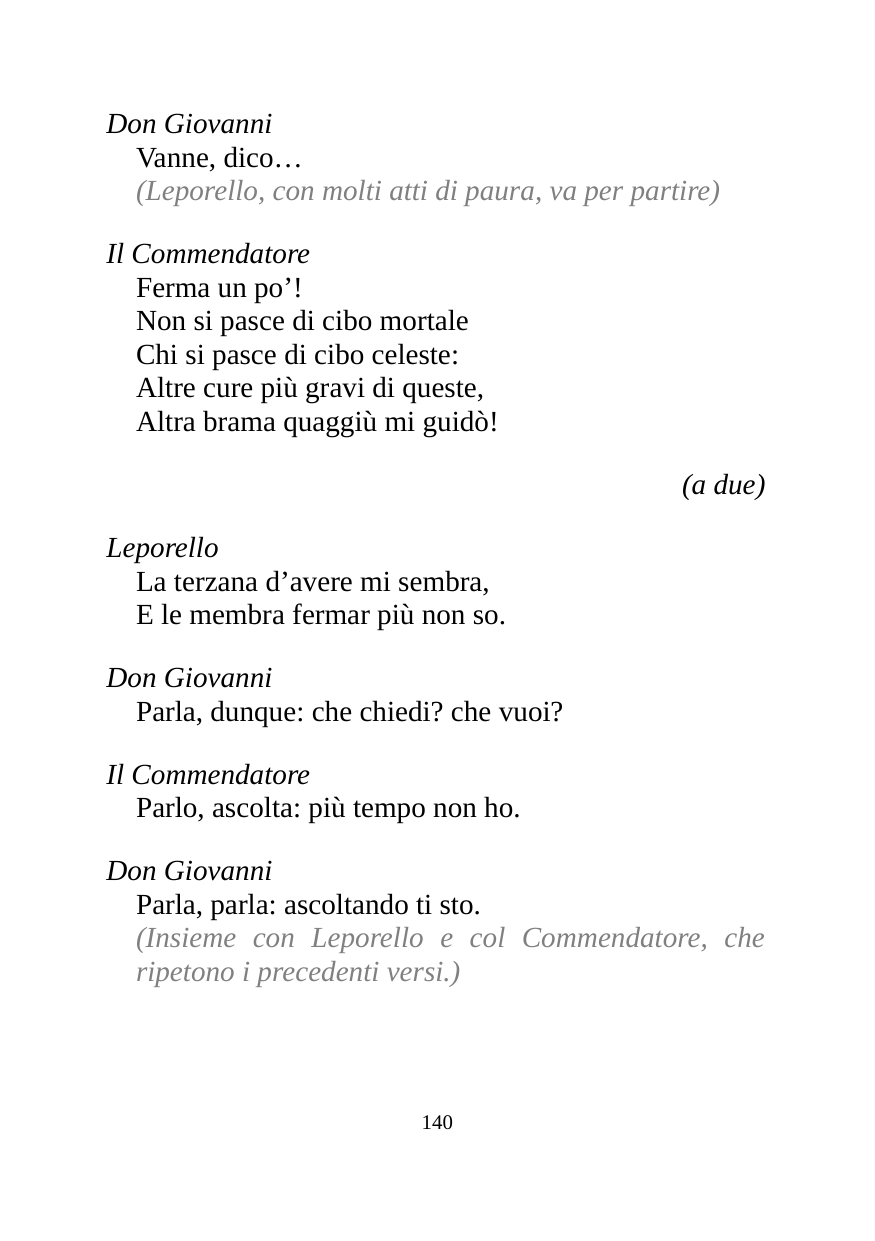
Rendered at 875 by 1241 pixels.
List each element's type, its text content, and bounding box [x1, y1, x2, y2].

text Altra brama quaggiù mi guidò! [136, 404, 768, 438]
text La terzana d’avere mi sembra, [136, 564, 768, 597]
text Don Giovanni [106, 106, 768, 140]
text Non si pasce di cibo mortale [136, 303, 768, 337]
text Don Giovanni [106, 853, 768, 887]
text (Leporello, con molti atti di paura, va per partire) [136, 173, 768, 207]
text Don Giovanni [106, 660, 768, 694]
text E le membra fermar più non so. [136, 597, 768, 631]
text Il Commendatore [106, 236, 768, 270]
text Leporello [106, 530, 768, 564]
text Ferma un po’! [136, 270, 768, 303]
text Il Commendatore [106, 757, 768, 790]
text Parlo, ascolta: più tempo non ho. [136, 790, 768, 824]
text (Insieme con Leporello e col Commendatore, che ripetono i precedenti versi.) [136, 920, 768, 987]
text Altre cure più gravi di queste, [136, 371, 768, 404]
text (a due) [106, 467, 768, 501]
text Vanne, dico… [136, 140, 768, 173]
text Parla, dunque: che chiedi? che vuoi? [136, 694, 768, 727]
text Chi si pasce di cibo celeste: [136, 337, 768, 371]
text Parla, parla: ascoltando ti sto. [136, 887, 768, 920]
